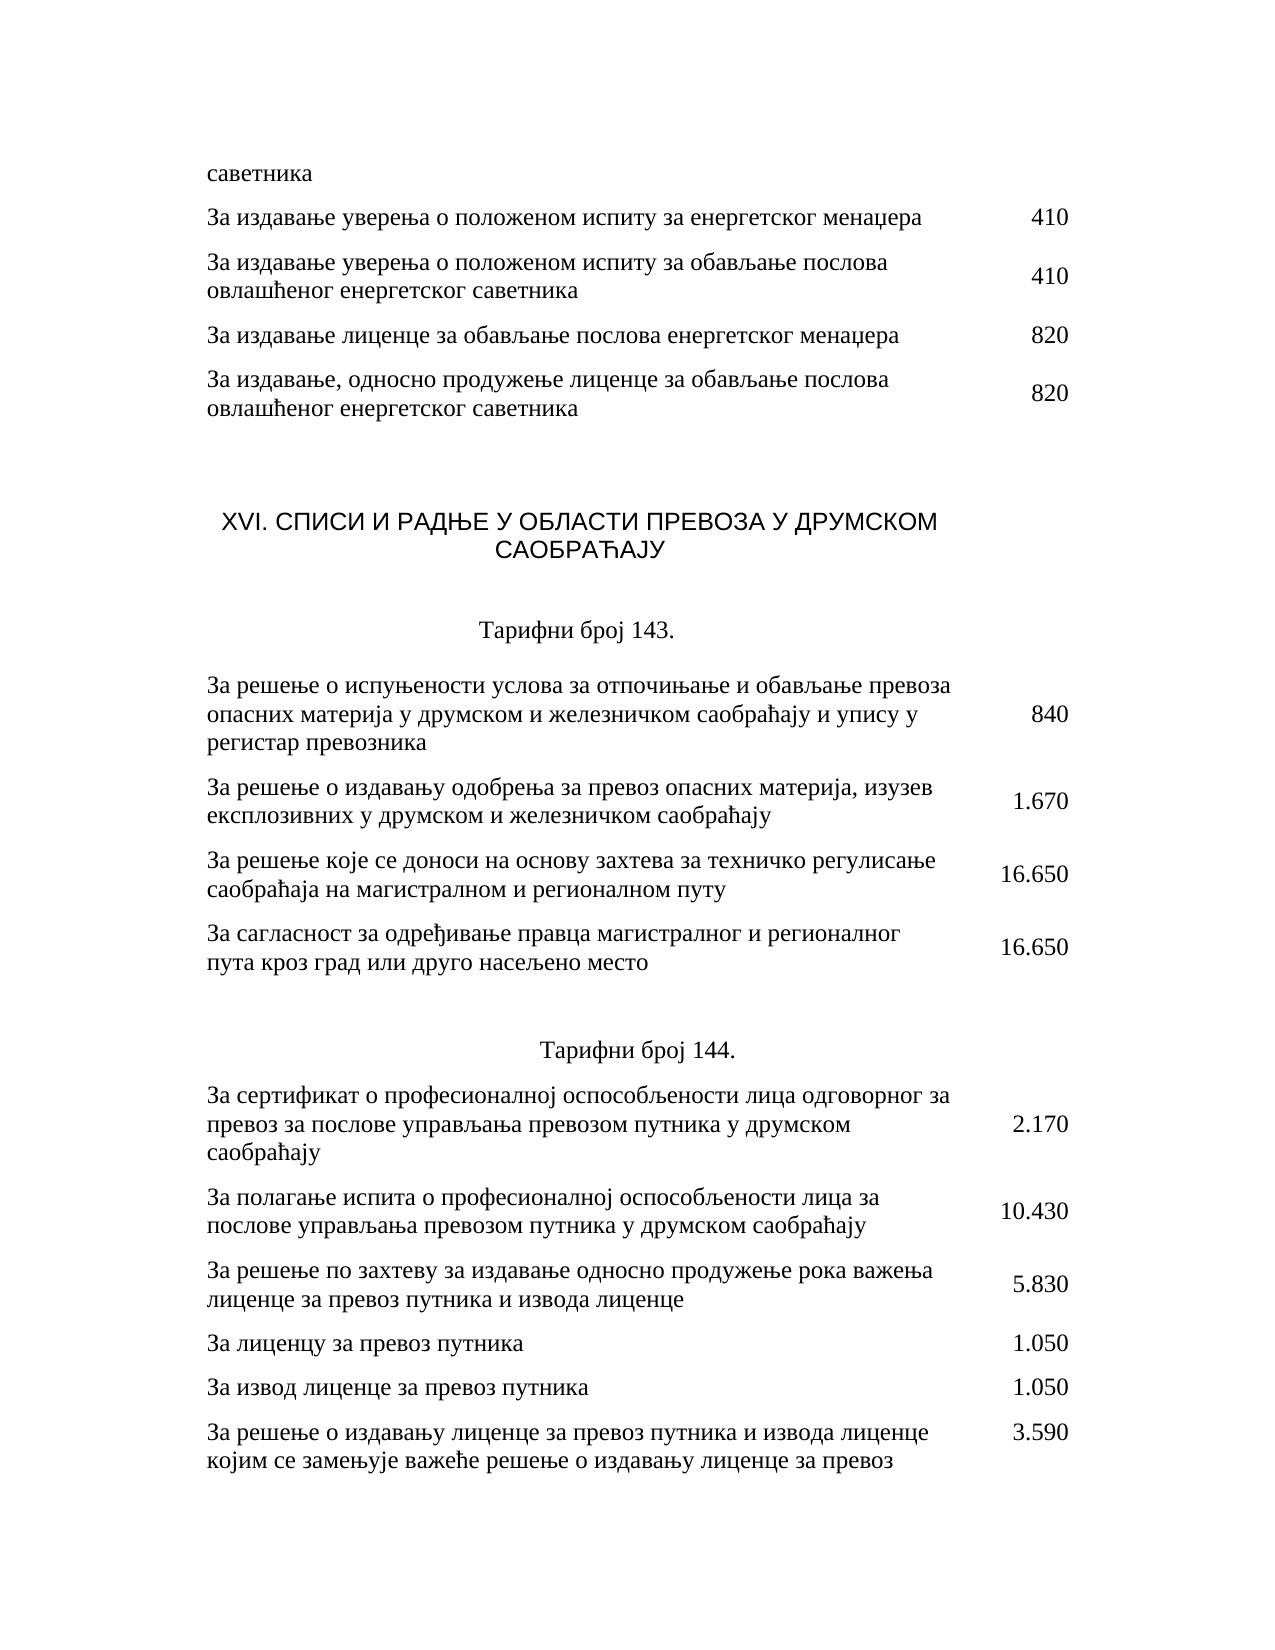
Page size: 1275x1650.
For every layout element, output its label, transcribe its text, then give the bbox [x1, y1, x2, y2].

table_cell 1.050 [961, 1365, 1076, 1409]
table_cell [961, 429, 1076, 474]
table_cell [199, 429, 961, 474]
table_cell За издавање уверења о положеном испиту за обављање послова овлашћеног енергетског саветника [199, 239, 961, 312]
table_cell Тарифни број 144. [199, 1028, 1076, 1072]
table_cell [961, 983, 1076, 1028]
table_cell 840 [961, 662, 1076, 764]
table_cell За издавање уверења о положеном испиту за енергетског менаџера [199, 194, 961, 239]
table_cell За решење по захтеву за издавање односно продужење рока важења лиценце за превоз путника и извода лиценце [199, 1247, 961, 1320]
table_cell За решење о испуњености услова за отпочињање и обављање превоза опасних материја у друмском и железничком саобраћају и упису у регистар превозника [199, 662, 961, 764]
table_cell Тарифни број 143. [199, 597, 961, 662]
table_cell 16.650 [961, 910, 1076, 983]
table_cell За сертификат о професионалној оспособљености лица одговорног за превоз за послове управљања превозом путника у друмском саобраћају [199, 1072, 961, 1174]
table_cell 10.430 [961, 1174, 1076, 1247]
table_cell 3.590 [961, 1409, 1076, 1482]
table_cell [961, 474, 1076, 597]
table_cell За полагање испита о професионалној оспособљености лица за послове управљања превозом путника у друмском саобраћају [199, 1174, 961, 1247]
table_cell [961, 597, 1076, 662]
table_cell За лиценцу за превоз путника [199, 1320, 961, 1364]
table_cell 1.050 [961, 1320, 1076, 1364]
table_cell саветника [199, 150, 961, 194]
table_cell 410 [961, 194, 1076, 239]
table_cell За решење које се доноси на основу захтева за техничко регулисање саобраћаја на магистралном и регионалном путу [199, 837, 961, 910]
table_cell 820 [961, 312, 1076, 356]
table_cell За сагласност за одређивање правца магистралног и регионалног пута кроз град или друго насељено место [199, 910, 961, 983]
table_cell [199, 983, 961, 1028]
table_cell За решење о издавању лиценце за превоз путника и извода лиценце којим се замењује важеће решење о издавању лиценце за превоз [199, 1409, 961, 1482]
table_cell За издавање лиценце за обављање послова енергетског менаџера [199, 312, 961, 356]
table_cell 16.650 [961, 837, 1076, 910]
table_cell [961, 150, 1076, 194]
table_cell XVI. СПИСИ И РАДЊЕ У ОБЛАСТИ ПРЕВОЗА У ДРУМСКОМ САОБРАЋАЈУ [199, 474, 961, 597]
table_cell 1.670 [961, 764, 1076, 837]
table_cell За извод лиценце за превоз путника [199, 1365, 961, 1409]
table_cell 410 [961, 239, 1076, 312]
table_cell 2.170 [961, 1072, 1076, 1174]
table_cell За решење о издавању одобрења за превоз опасних материја, изузев експлозивних у друмском и железничком саобраћају [199, 764, 961, 837]
table_cell 820 [961, 356, 1076, 429]
table_cell За издавање, односно продужење лиценце за обављање послова овлашћеног енергетског саветника [199, 356, 961, 429]
table_cell 5.830 [961, 1247, 1076, 1320]
